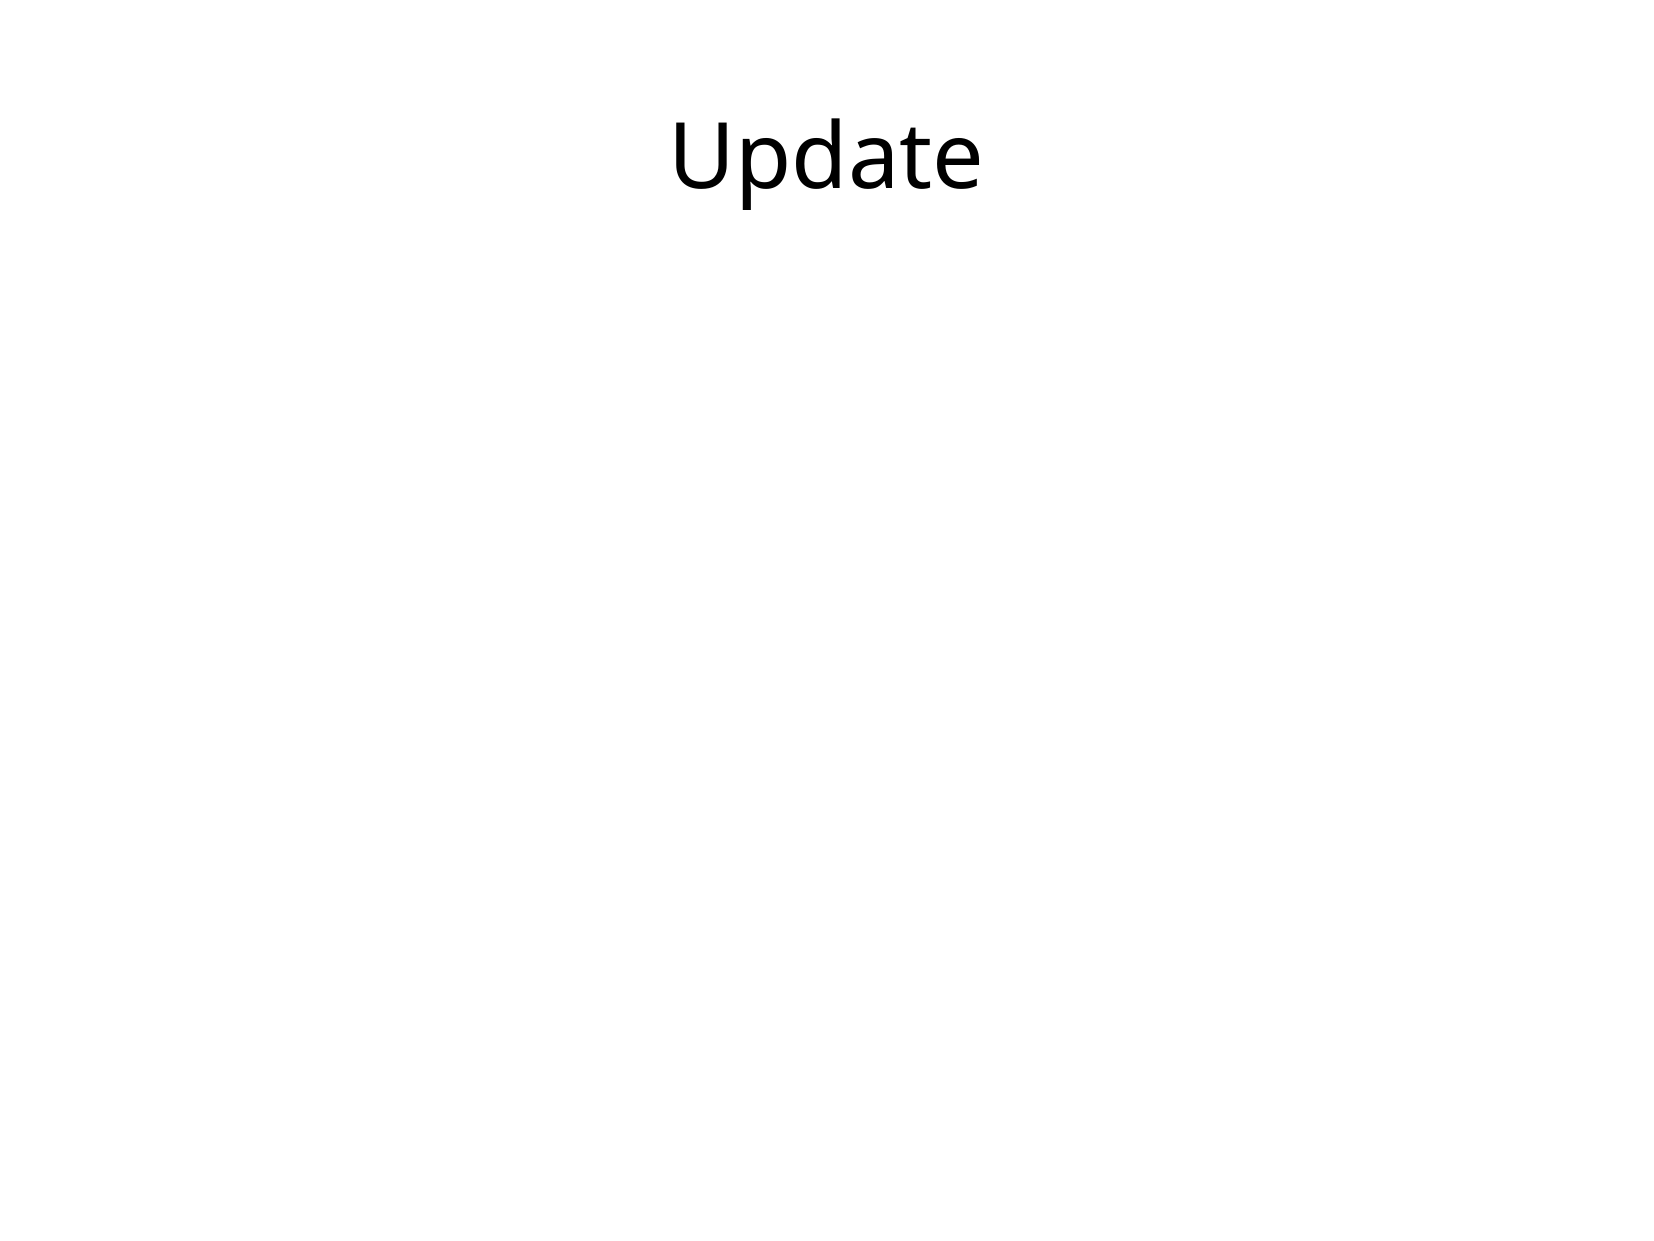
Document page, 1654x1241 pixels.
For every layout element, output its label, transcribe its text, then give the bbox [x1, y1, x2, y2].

title Update [82, 49, 1571, 257]
